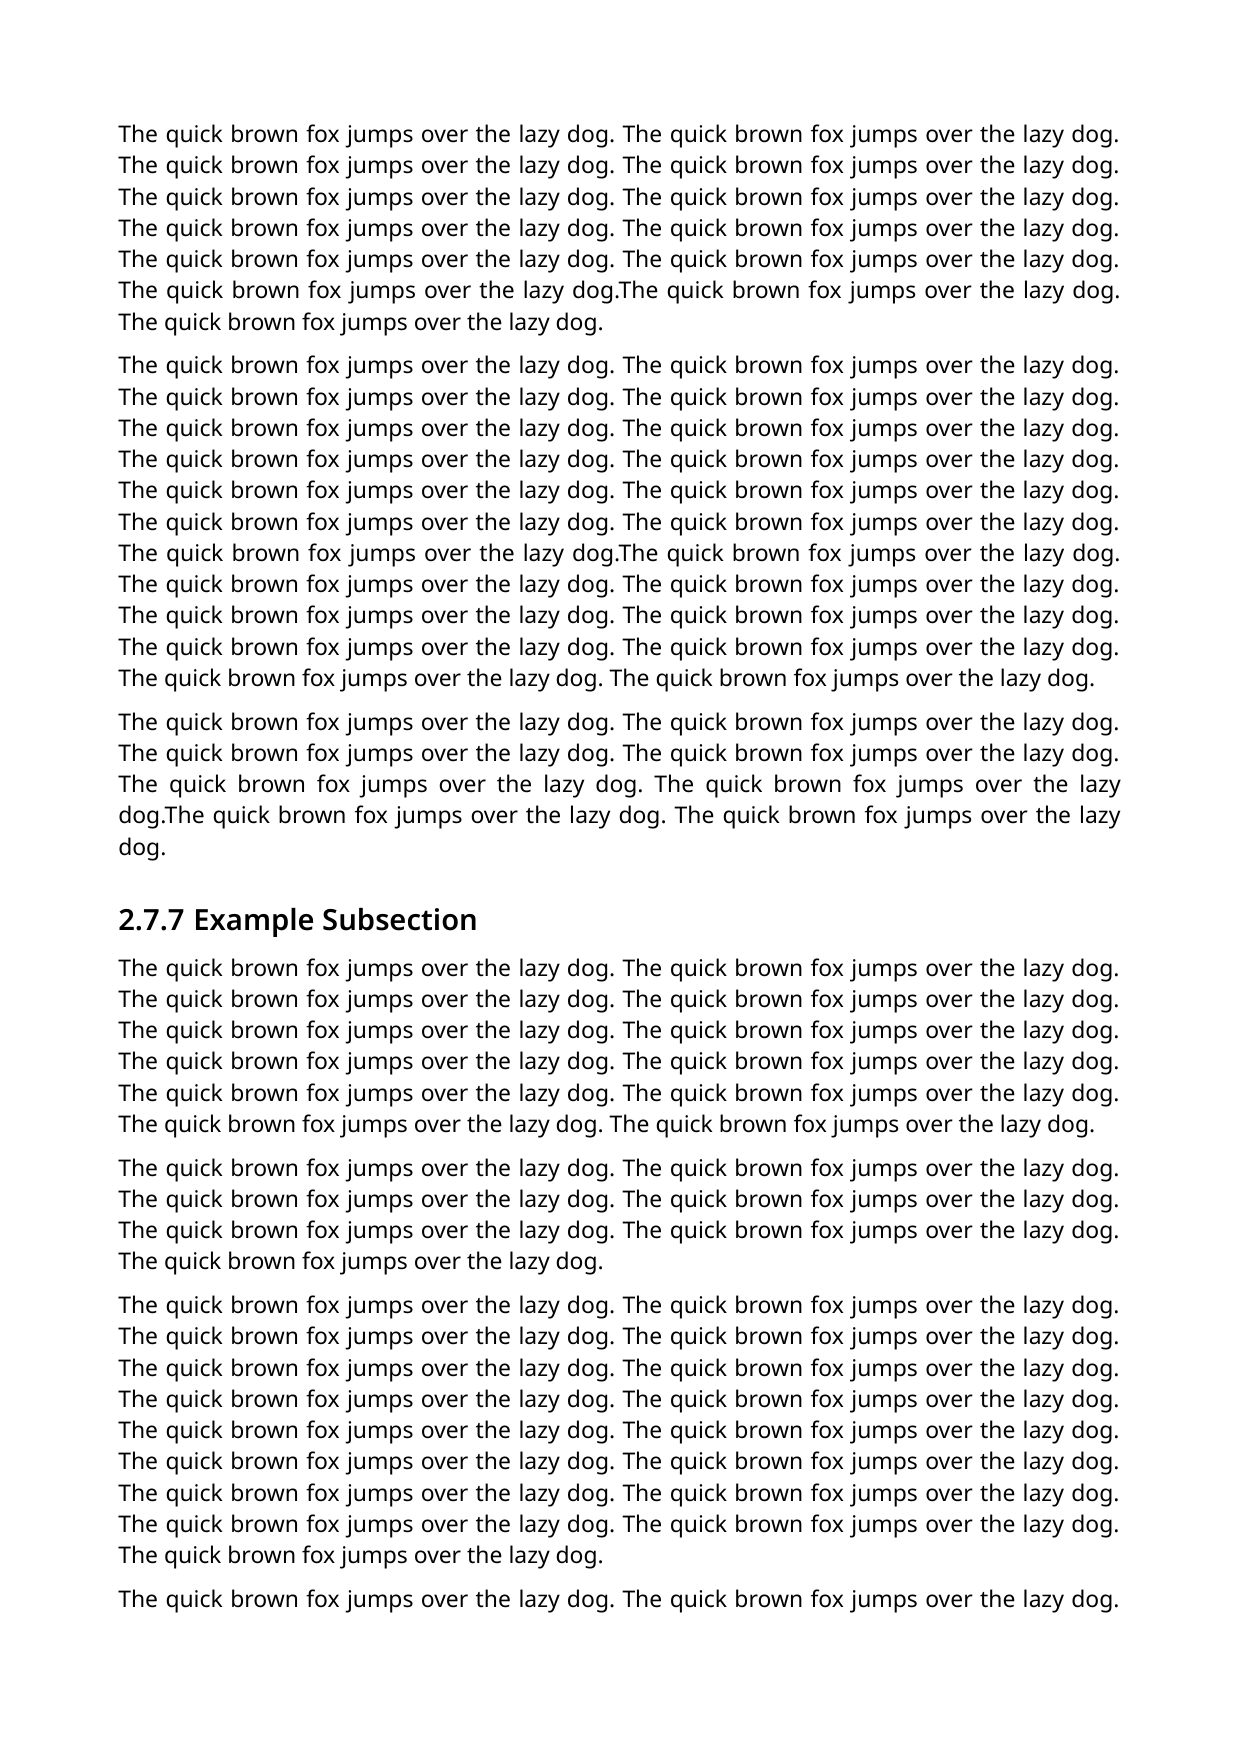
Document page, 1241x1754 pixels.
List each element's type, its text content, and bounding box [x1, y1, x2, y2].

text The quick brown fox jumps over the lazy dog. The quick brown fox jumps over the lazy dog. The quick brown fox jumps over the lazy dog. The quick brown fox jumps over the lazy dog. The quick brown fox jumps over the lazy dog. The quick brown fox jumps over the lazy dog. The quick brown fox jumps over the lazy dog. The quick brown fox jumps over the lazy dog. The quick brown fox jumps over the lazy dog. The quick brown fox jumps over the lazy dog. The quick brown fox jumps over the lazy dog. The quick brown fox jumps over the lazy dog. [118, 952, 1122, 1139]
text The quick brown fox jumps over the lazy dog. The quick brown fox jumps over the lazy dog. The quick brown fox jumps over the lazy dog. The quick brown fox jumps over the lazy dog. The quick brown fox jumps over the lazy dog. The quick brown fox jumps over the lazy dog. The quick brown fox jumps over the lazy dog. [118, 1152, 1122, 1277]
subtitle Example Subsection [118, 899, 1122, 939]
text The quick brown fox jumps over the lazy dog. The quick brown fox jumps over the lazy dog. The quick brown fox jumps over the lazy dog. The quick brown fox jumps over the lazy dog. The quick brown fox jumps over the lazy dog. The quick brown fox jumps over the lazy dog. The quick brown fox jumps over the lazy dog. The quick brown fox jumps over the lazy dog. The quick brown fox jumps over the lazy dog. The quick brown fox jumps over the lazy dog. The quick brown fox jumps over the lazy dog. The quick brown fox jumps over the lazy dog. The quick brown fox jumps over the lazy dog.The quick brown fox jumps over the lazy dog. The quick brown fox jumps over the lazy dog. The quick brown fox jumps over the lazy dog. The quick brown fox jumps over the lazy dog. The quick brown fox jumps over the lazy dog. The quick brown fox jumps over the lazy dog. The quick brown fox jumps over the lazy dog. The quick brown fox jumps over the lazy dog. The quick brown fox jumps over the lazy dog. [118, 349, 1122, 693]
text The quick brown fox jumps over the lazy dog. The quick brown fox jumps over the lazy dog. [118, 1583, 1122, 1614]
text The quick brown fox jumps over the lazy dog. The quick brown fox jumps over the lazy dog. The quick brown fox jumps over the lazy dog. The quick brown fox jumps over the lazy dog. The quick brown fox jumps over the lazy dog. The quick brown fox jumps over the lazy dog. The quick brown fox jumps over the lazy dog. The quick brown fox jumps over the lazy dog. The quick brown fox jumps over the lazy dog. The quick brown fox jumps over the lazy dog. The quick brown fox jumps over the lazy dog. The quick brown fox jumps over the lazy dog. The quick brown fox jumps over the lazy dog. The quick brown fox jumps over the lazy dog. The quick brown fox jumps over the lazy dog. The quick brown fox jumps over the lazy dog. The quick brown fox jumps over the lazy dog. [118, 1289, 1122, 1570]
text The quick brown fox jumps over the lazy dog. The quick brown fox jumps over the lazy dog. The quick brown fox jumps over the lazy dog. The quick brown fox jumps over the lazy dog. The quick brown fox jumps over the lazy dog. The quick brown fox jumps over the lazy dog.The quick brown fox jumps over the lazy dog. The quick brown fox jumps over the lazy dog. [118, 706, 1122, 862]
text The quick brown fox jumps over the lazy dog. The quick brown fox jumps over the lazy dog. The quick brown fox jumps over the lazy dog. The quick brown fox jumps over the lazy dog. The quick brown fox jumps over the lazy dog. The quick brown fox jumps over the lazy dog. The quick brown fox jumps over the lazy dog. The quick brown fox jumps over the lazy dog. The quick brown fox jumps over the lazy dog. The quick brown fox jumps over the lazy dog. The quick brown fox jumps over the lazy dog.The quick brown fox jumps over the lazy dog. The quick brown fox jumps over the lazy dog. [118, 118, 1122, 337]
